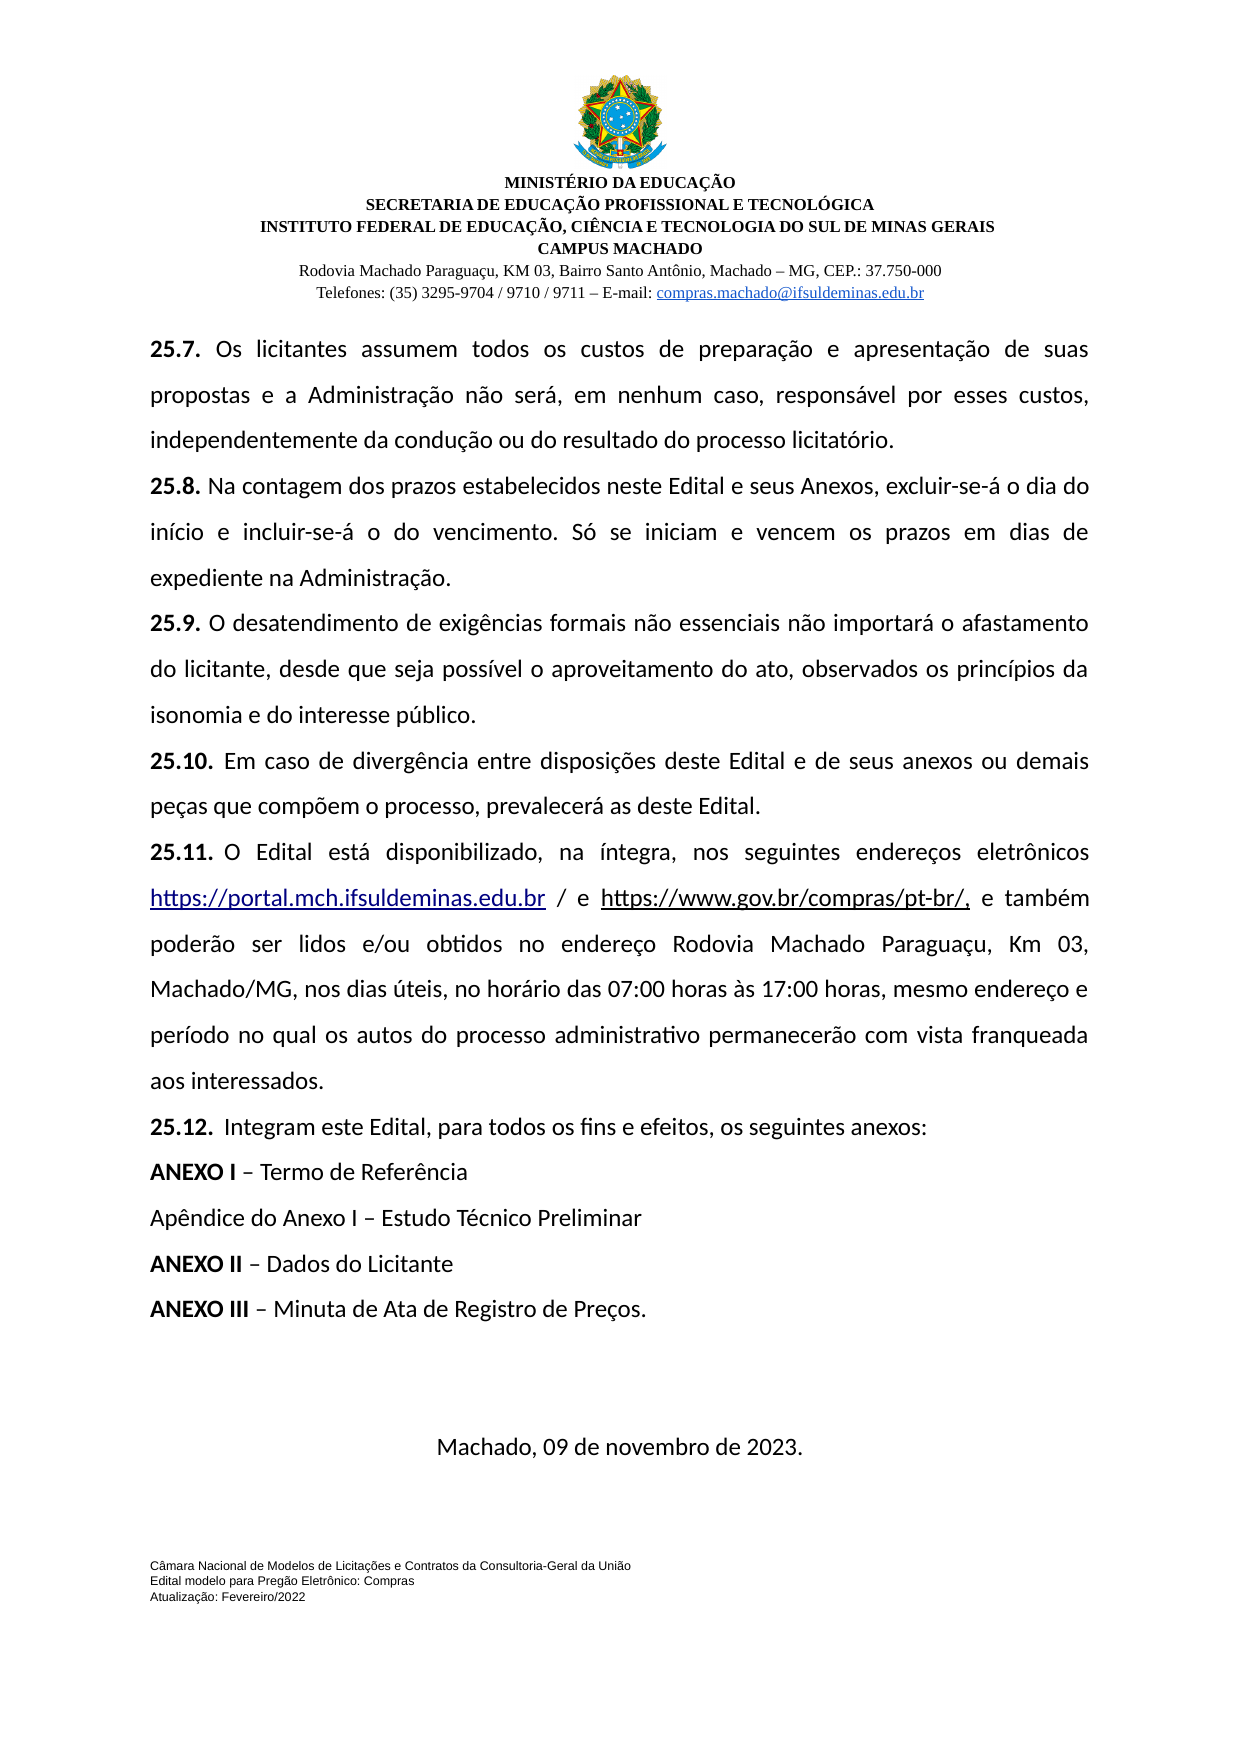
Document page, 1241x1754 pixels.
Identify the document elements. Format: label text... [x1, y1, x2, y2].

text 25.9. O desatendimento de exigências formais não essenciais não importará o afastamento do licitante, desde que seja possível o aproveitamento do ato, observados os princípios da isonomia e do interesse público. [150, 608, 1090, 729]
text ANEXO III – Minuta de Ata de Registro de Preços. [150, 1293, 1090, 1324]
text 25.12. Integram este Edital, para todos os fins e efeitos, os seguintes anexos: [150, 1111, 1090, 1141]
text Machado, 09 de novembro de 2023. [150, 1431, 1090, 1461]
text 25.7. Os licitantes assumem todos os custos de preparação e apresentação de suas propostas e a Administração não será, em nenhum caso, responsável por esses custos, independentemente da condução ou do resultado do processo licitatório. [150, 333, 1090, 455]
text 25.8. Na contagem dos prazos estabelecidos neste Edital e seus Anexos, excluir-se-á o dia do início e incluir-se-á o do vencimento. Só se iniciam e vencem os prazos em dias de expediente na Administração. [150, 470, 1090, 592]
picture [613, 164, 628, 169]
picture [639, 150, 650, 156]
text ANEXO I – Termo de Referência [150, 1156, 1090, 1187]
text ANEXO II – Dados do Licitante [150, 1248, 1090, 1278]
picture [573, 75, 667, 169]
text 25.10. Em caso de divergência entre disposições deste Edital e de seus anexos ou demais peças que compõem o processo, prevalecerá as deste Edital. [150, 745, 1090, 821]
text 25.11. O Edital está disponibilizado, na íntegra, nos seguintes endereços eletrônicos https://portal.mch.ifsuldeminas.edu.br / e https://www.gov.br/compras/pt-br/, e também poderão ser lidos e/ou obtidos no endereço Rodovia Machado Paraguaçu, Km 03, Machado/MG, nos dias úteis, no horário das 07:00 horas às 17:00 horas, mesmo endereço e período no qual os autos do processo administrativo permanecerão com vista franqueada aos interessados. [150, 836, 1090, 1095]
text Apêndice do Anexo I – Estudo Técnico Preliminar [150, 1202, 1090, 1233]
